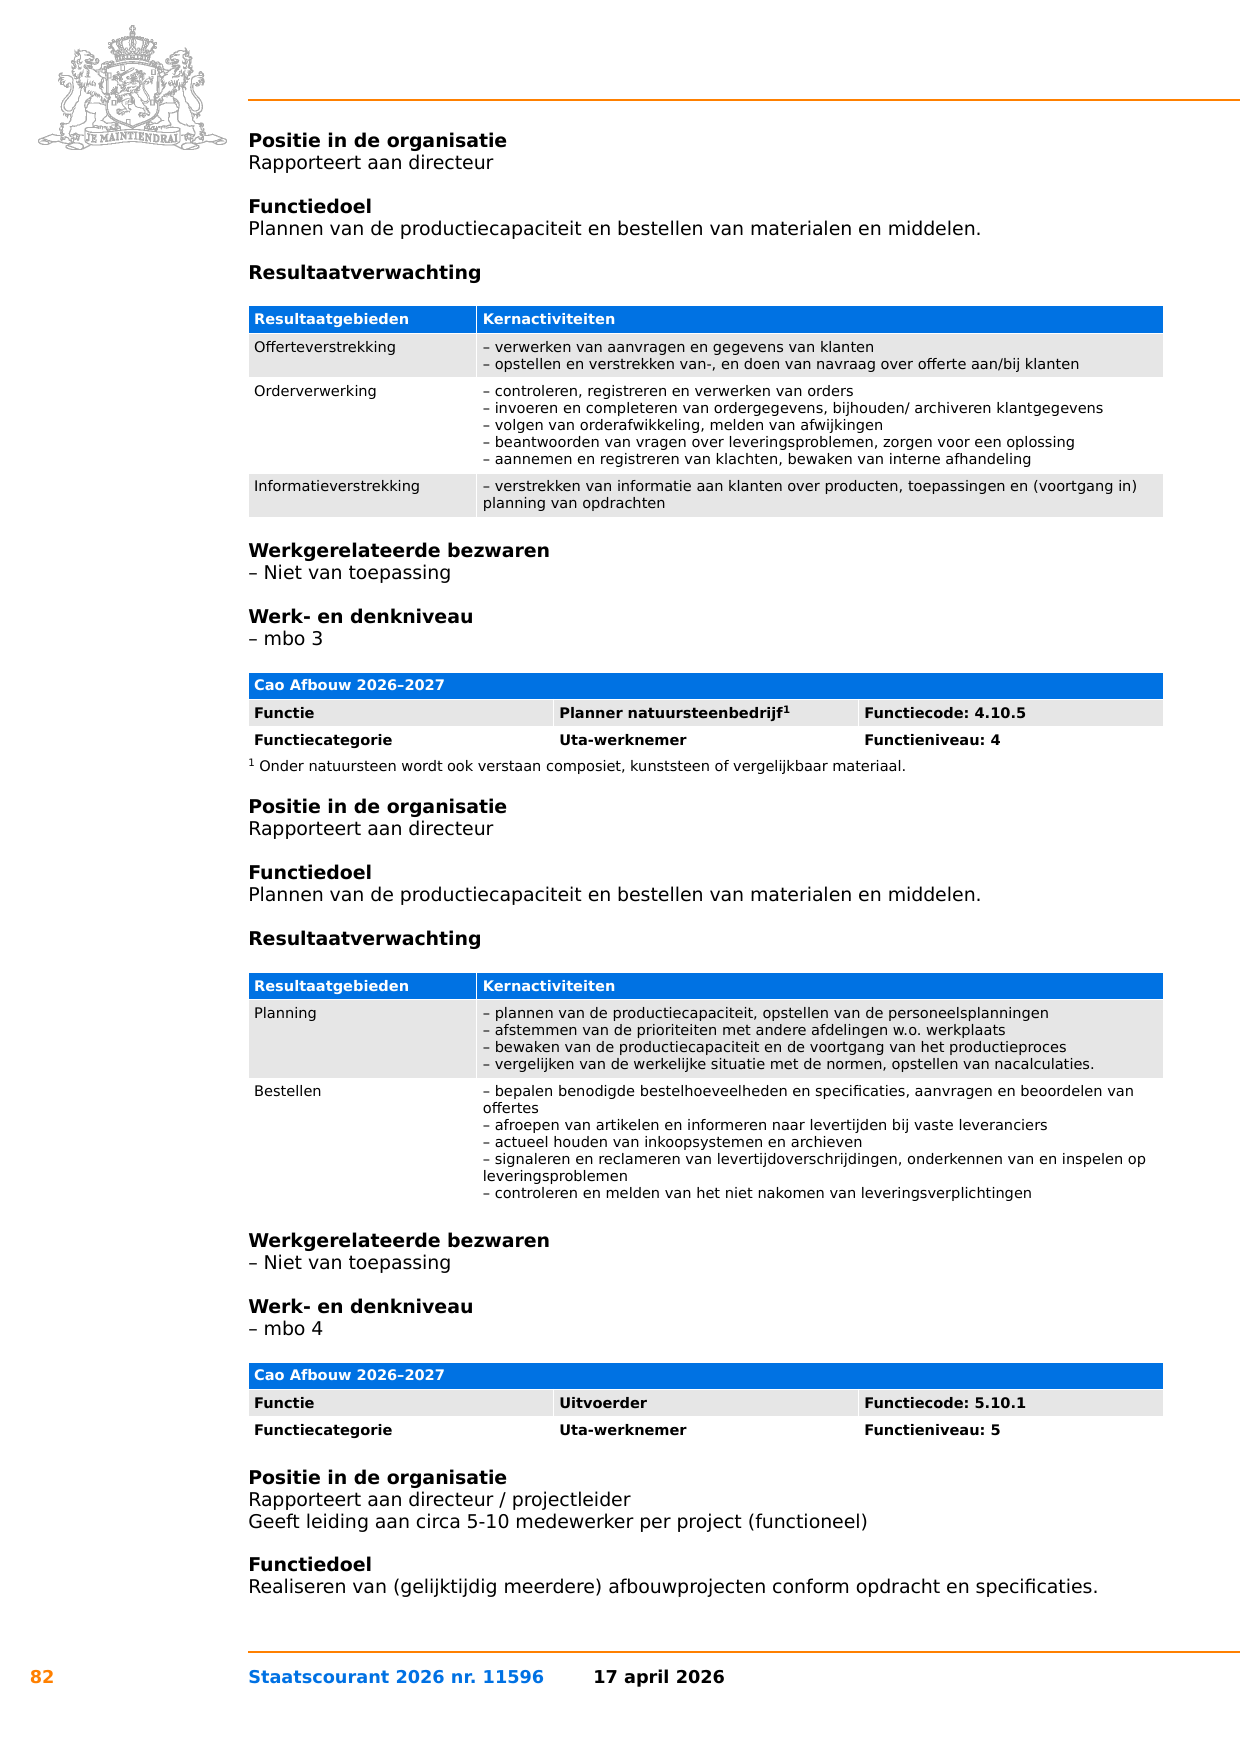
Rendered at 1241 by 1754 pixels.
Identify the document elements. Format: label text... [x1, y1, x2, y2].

table_cell Uta-werknemer [554, 1417, 858, 1444]
table_cell Functieniveau: 4 [859, 727, 1163, 754]
text – Niet van toepassing [248, 562, 1163, 584]
text – Niet van toepassing [248, 1252, 1163, 1274]
table_header Resultaatgebieden [249, 306, 476, 333]
table_cell Functieniveau: 5 [859, 1417, 1163, 1444]
text – mbo 4 [248, 1318, 1163, 1339]
text Werkgerelateerde bezwaren [248, 540, 1163, 562]
text Plannen van de productiecapaciteit en bestellen van materialen en middelen. [248, 218, 1163, 240]
text Functiedoel [248, 196, 1163, 218]
table_cell Functiecode: 4.10.5 [859, 700, 1163, 726]
table_header Resultaatgebieden [249, 973, 476, 999]
table_header Cao Afbouw 2026–2027 [249, 1363, 1163, 1389]
table_cell – verstrekken van informatie aan klanten over producten, toepassingen en (voortgang in) planning van opdrachten [477, 474, 1163, 517]
text Plannen van de productiecapaciteit en bestellen van materialen en middelen. [248, 884, 1163, 906]
text Geeft leiding aan circa 5-10 medewerker per project (functioneel) [248, 1511, 1163, 1532]
text Rapporteert aan directeur / projectleider [248, 1488, 1163, 1511]
table_cell Functie [249, 1390, 553, 1416]
picture [38, 25, 227, 150]
text Rapporteert aan directeur [248, 152, 1163, 174]
text Resultaatverwachting [248, 262, 1163, 283]
table_cell – plannen van de productiecapaciteit, opstellen van de personeelsplanningen – afstemmen van de prioriteiten met andere afdelingen w.o. werkplaats – bewaken van de productiecapaciteit en de voortgang van het productieproces – vergelijken van de werkelijke situatie met de normen, opstellen van nacalculaties. [477, 1000, 1163, 1078]
table_cell Offerteverstrekking [249, 334, 476, 377]
table_cell Planning [249, 1000, 476, 1078]
text Functiedoel [248, 1554, 1163, 1576]
table_cell Uitvoerder [554, 1390, 858, 1416]
table_cell Functie [249, 700, 553, 726]
table_cell Planner natuursteenbedrijf1 [554, 700, 858, 726]
table_cell Informatieverstrekking [249, 474, 476, 517]
text Werk- en denkniveau [248, 1296, 1163, 1318]
table_cell – verwerken van aanvragen en gegevens van klanten – opstellen en verstrekken van-, en doen van navraag over offerte aan/bij klanten [477, 334, 1163, 377]
text Realiseren van (gelijktijdig meerdere) afbouwprojecten conform opdracht en specificaties. [248, 1576, 1163, 1598]
table_cell – controleren, registreren en verwerken van orders – invoeren en completeren van ordergegevens, bijhouden/ archiveren klantgegevens – volgen van orderafwikkeling, melden van afwijkingen – beantwoorden van vragen over leveringsproblemen, zorgen voor een oplossing – aannemen en registreren van klachten, bewaken van interne afhandeling [477, 378, 1163, 472]
text Functiedoel [248, 862, 1163, 884]
table_cell – bepalen benodigde bestelhoeveelheden en specificaties, aanvragen en beoordelen van offertes – afroepen van artikelen en informeren naar levertijden bij vaste leveranciers – actueel houden van inkoopsystemen en archieven – signaleren en reclameren van levertijdoverschrijdingen, onderkennen van en inspelen op leveringsproblemen – controleren en melden van het niet nakomen van leveringsverplichtingen [477, 1079, 1163, 1207]
table_cell Functiecategorie [249, 727, 553, 754]
text Rapporteert aan directeur [248, 818, 1163, 840]
text Werkgerelateerde bezwaren [248, 1230, 1163, 1252]
text Resultaatverwachting [248, 928, 1163, 950]
table_cell Orderverwerking [249, 378, 476, 472]
text Positie in de organisatie [248, 1467, 1163, 1488]
table_cell Functiecategorie [249, 1417, 553, 1444]
table_cell Functiecode: 5.10.1 [859, 1390, 1163, 1416]
table_header Kernactiviteiten [477, 973, 1163, 999]
text – mbo 3 [248, 628, 1163, 649]
table_cell 1 Onder natuursteen wordt ook verstaan composiet, kunststeen of vergelijkbaar materiaal. [248, 755, 1163, 774]
text Positie in de organisatie [248, 130, 1163, 152]
text Werk- en denkniveau [248, 606, 1163, 628]
table_cell Uta-werknemer [554, 727, 858, 754]
text Positie in de organisatie [248, 796, 1163, 818]
table_header Cao Afbouw 2026–2027 [249, 673, 1163, 699]
table_cell Bestellen [249, 1079, 476, 1207]
table_header Kernactiviteiten [477, 306, 1163, 333]
